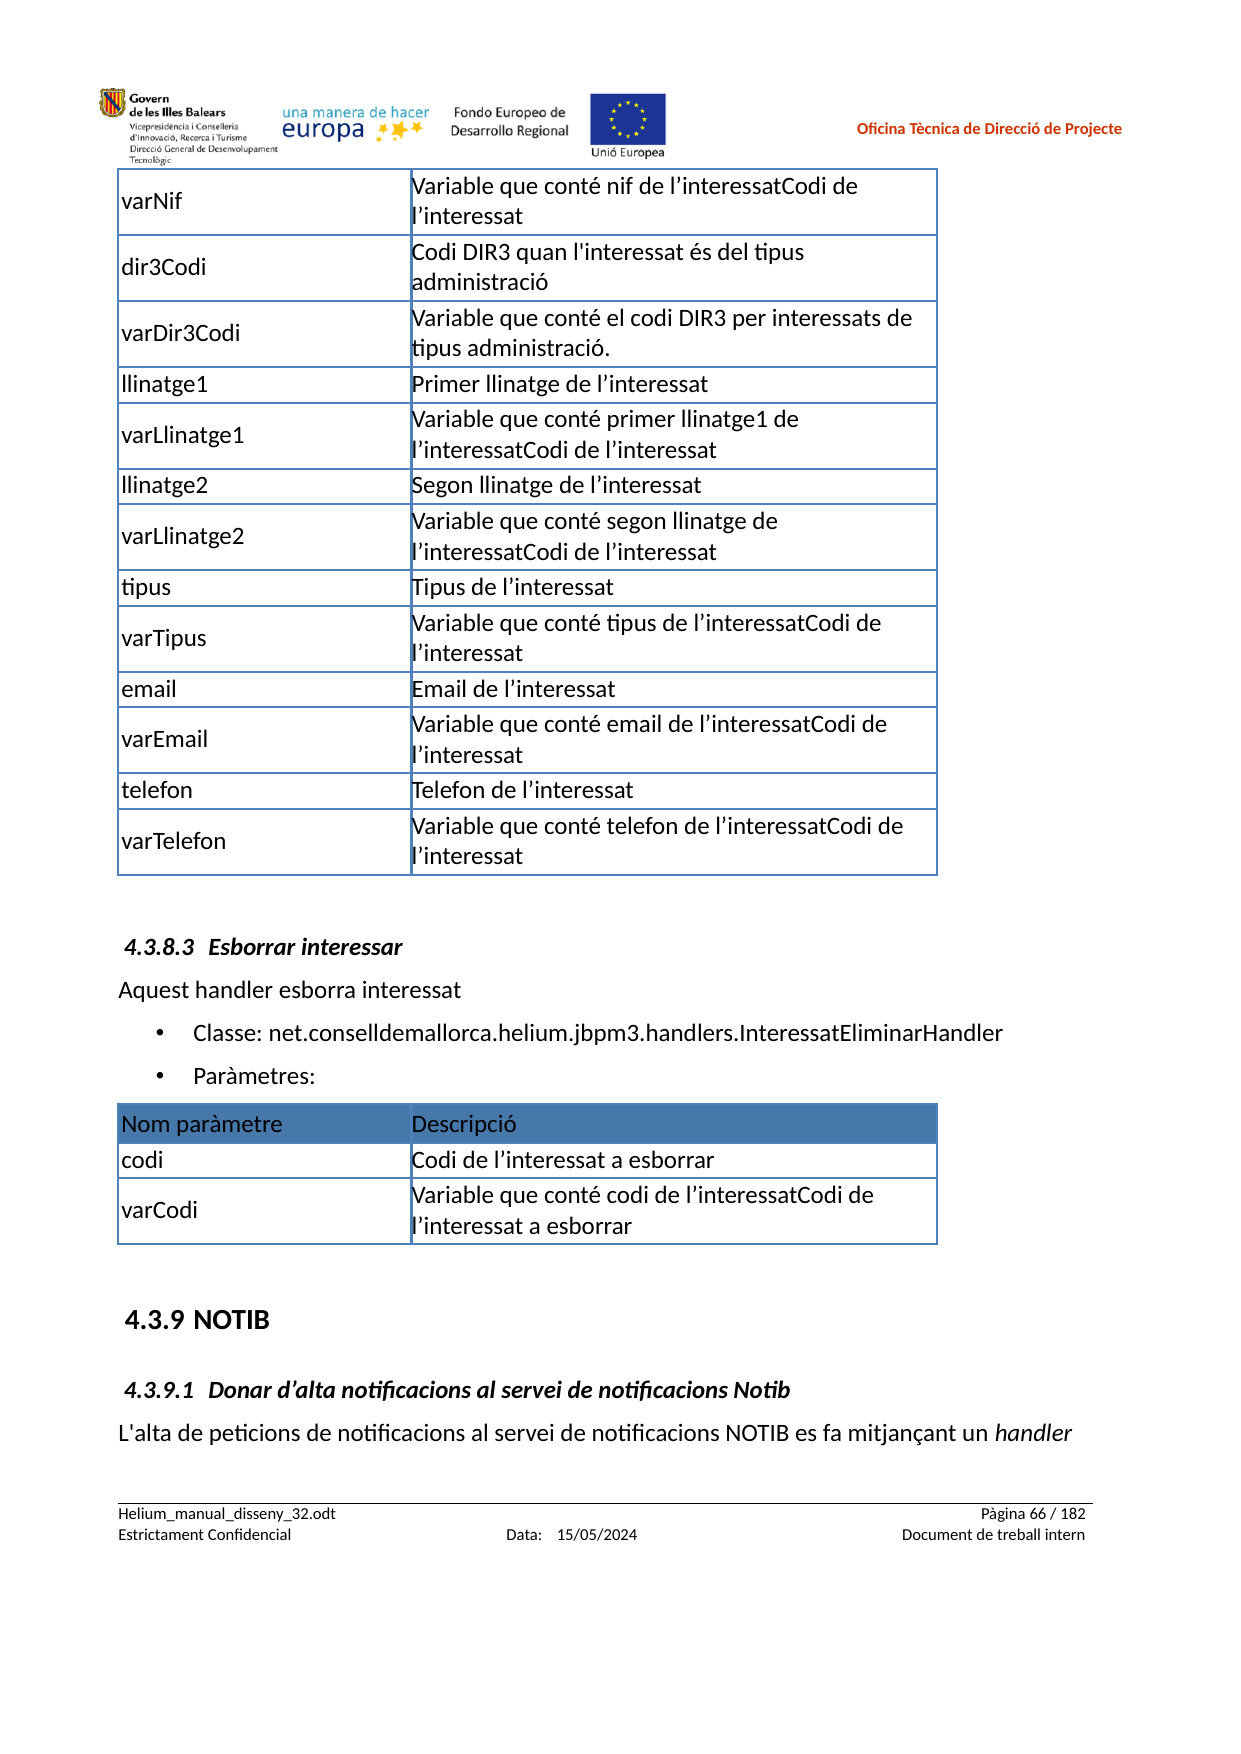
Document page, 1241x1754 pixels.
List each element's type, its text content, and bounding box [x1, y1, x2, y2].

table_cell Codi de l’interessat a esborrar [413, 1144, 936, 1177]
table_cell llinatge1 [119, 368, 410, 402]
table_cell Email de l’interessat [413, 673, 936, 706]
table_cell varTelefon [119, 810, 410, 874]
subtitle NOTIB [118, 1301, 1122, 1337]
table_header Descripció [413, 1105, 936, 1142]
subtitle Esborrar interessar [118, 931, 1122, 962]
table_cell varNif [119, 170, 410, 234]
table_cell varLlinatge2 [119, 505, 410, 569]
table_cell tipus [119, 571, 410, 605]
table_header Nom paràmetre [119, 1105, 410, 1142]
table_cell Variable que conté telefon de l’interessatCodi de l’interessat [413, 810, 936, 874]
table_cell Variable que conté primer llinatge1 de l’interessatCodi de l’interessat [413, 404, 936, 468]
table_cell Variable que conté codi de l’interessatCodi de l’interessat a esborrar [413, 1179, 936, 1243]
table_cell Tipus de l’interessat [413, 571, 936, 605]
table_cell Telefon de l’interessat [413, 774, 936, 808]
table_cell Variable que conté email de l’interessatCodi de l’interessat [413, 708, 936, 772]
table_cell Primer llinatge de l’interessat [413, 368, 936, 402]
table_cell Variable que conté tipus de l’interessatCodi de l’interessat [413, 607, 936, 671]
list Paràmetres: [156, 1060, 1122, 1091]
text Aquest handler esborra interessat [118, 974, 1122, 1005]
list Classe: net.conselldemallorca.helium.jbpm3.handlers.InteressatEliminarHandler [156, 1017, 1122, 1048]
table_cell Codi DIR3 quan l'interessat és del tipus administració [413, 236, 936, 300]
table_cell varEmail [119, 708, 410, 772]
table_cell Segon llinatge de l’interessat [413, 470, 936, 503]
table_cell email [119, 673, 410, 706]
table_cell varLlinatge1 [119, 404, 410, 468]
table_cell telefon [119, 774, 410, 808]
table_cell dir3Codi [119, 236, 410, 300]
table_cell llinatge2 [119, 470, 410, 503]
picture [99, 87, 668, 166]
subtitle Donar d’alta notificacions al servei de notificacions Notib [118, 1374, 1122, 1404]
table_cell varDir3Codi [119, 302, 410, 366]
table_cell Variable que conté nif de l’interessatCodi de l’interessat [413, 170, 936, 234]
table_cell varCodi [119, 1179, 410, 1243]
table_cell varTipus [119, 607, 410, 671]
table_cell Variable que conté el codi DIR3 per interessats de tipus administració. [413, 302, 936, 366]
text L'alta de peticions de notificacions al servei de notificacions NOTIB es fa mitjançant un handler [118, 1417, 1122, 1447]
table_cell codi [119, 1144, 410, 1177]
table_cell Variable que conté segon llinatge de l’interessatCodi de l’interessat [413, 505, 936, 569]
